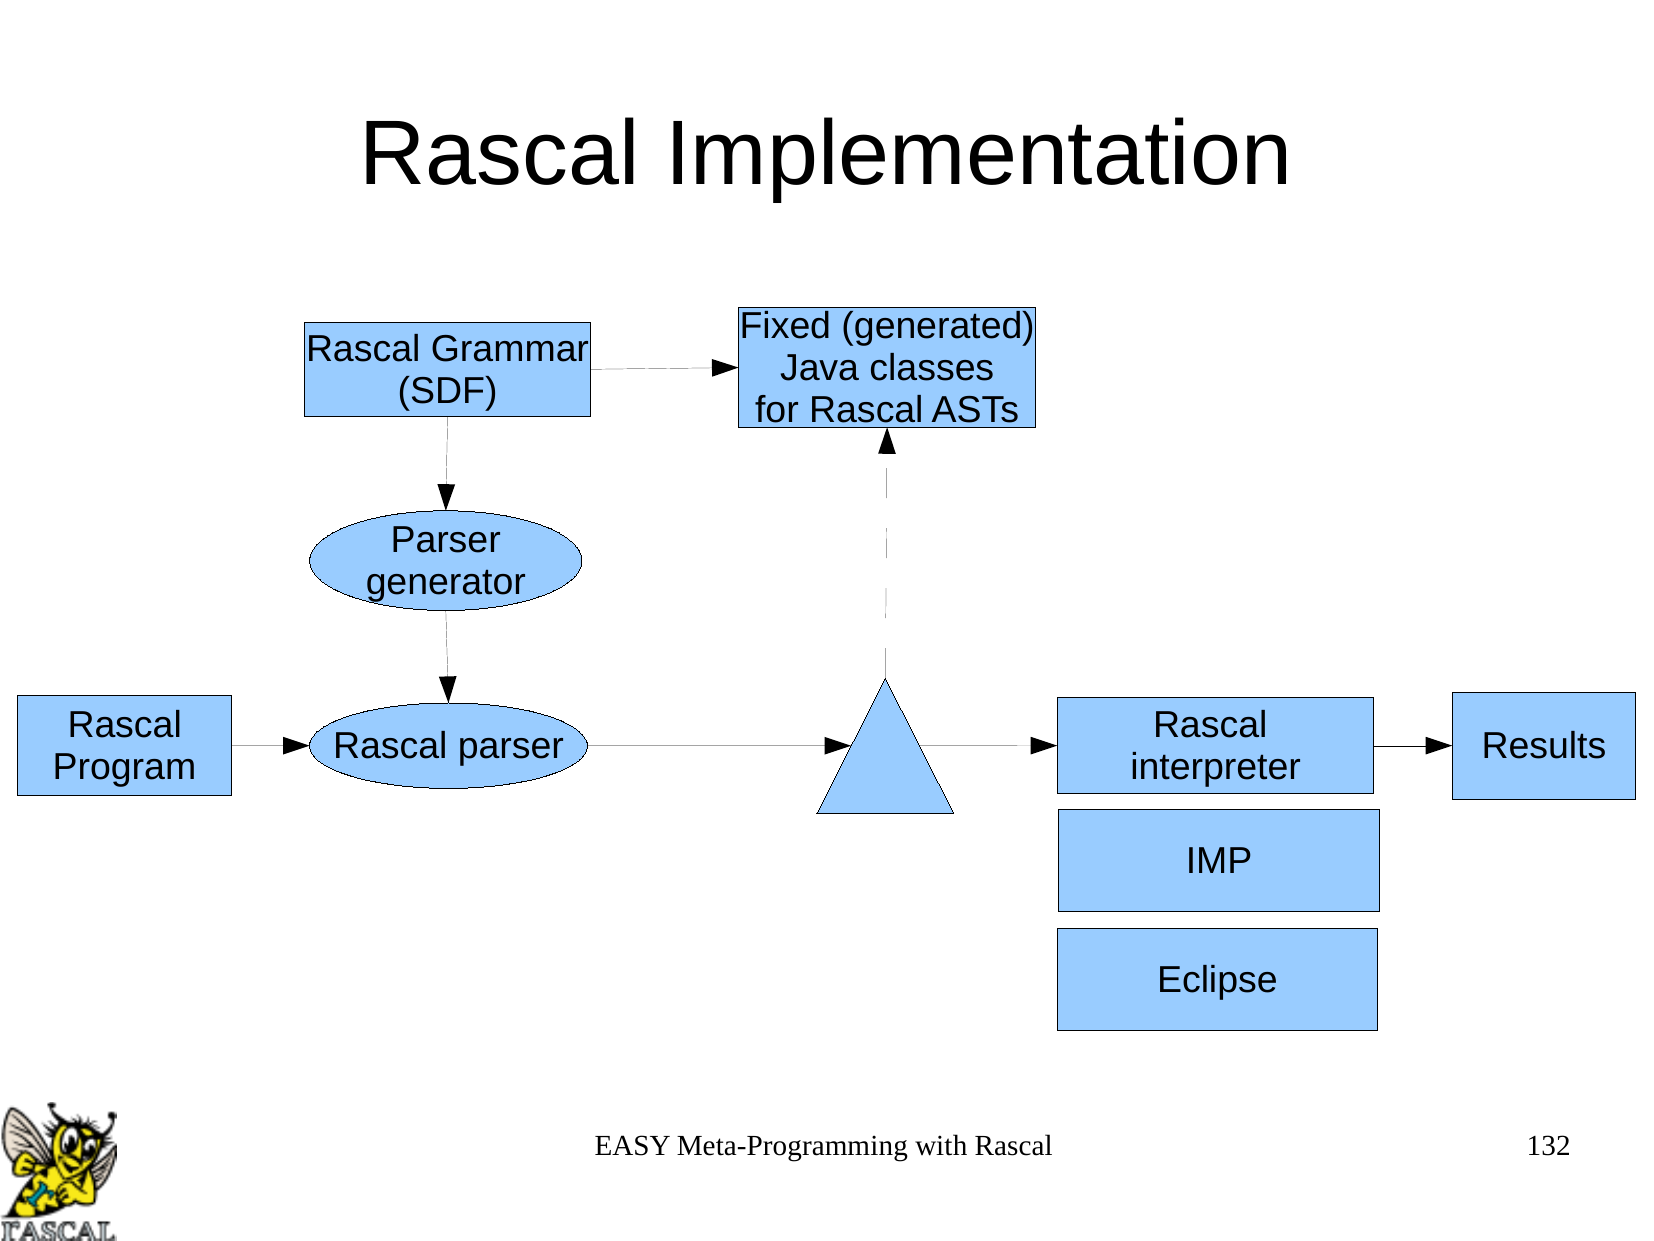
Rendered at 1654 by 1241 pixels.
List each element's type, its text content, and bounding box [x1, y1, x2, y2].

text_box Fixed (generated) Java classes for Rascal ASTs [738, 307, 1036, 428]
text_box Rascal Grammar (SDF) [304, 322, 591, 417]
text_box Rascal interpreter [1057, 697, 1374, 794]
text_box Eclipse [1057, 928, 1378, 1031]
picture [0, 1102, 117, 1241]
text_box Rascal parser [309, 702, 588, 789]
text_box IMP [1058, 809, 1380, 912]
text_box Rascal Program [17, 695, 232, 796]
text_box [816, 678, 954, 814]
text_box Results [1452, 692, 1636, 800]
title Rascal Implementation [82, 49, 1571, 257]
text_box Parser generator [309, 510, 582, 611]
